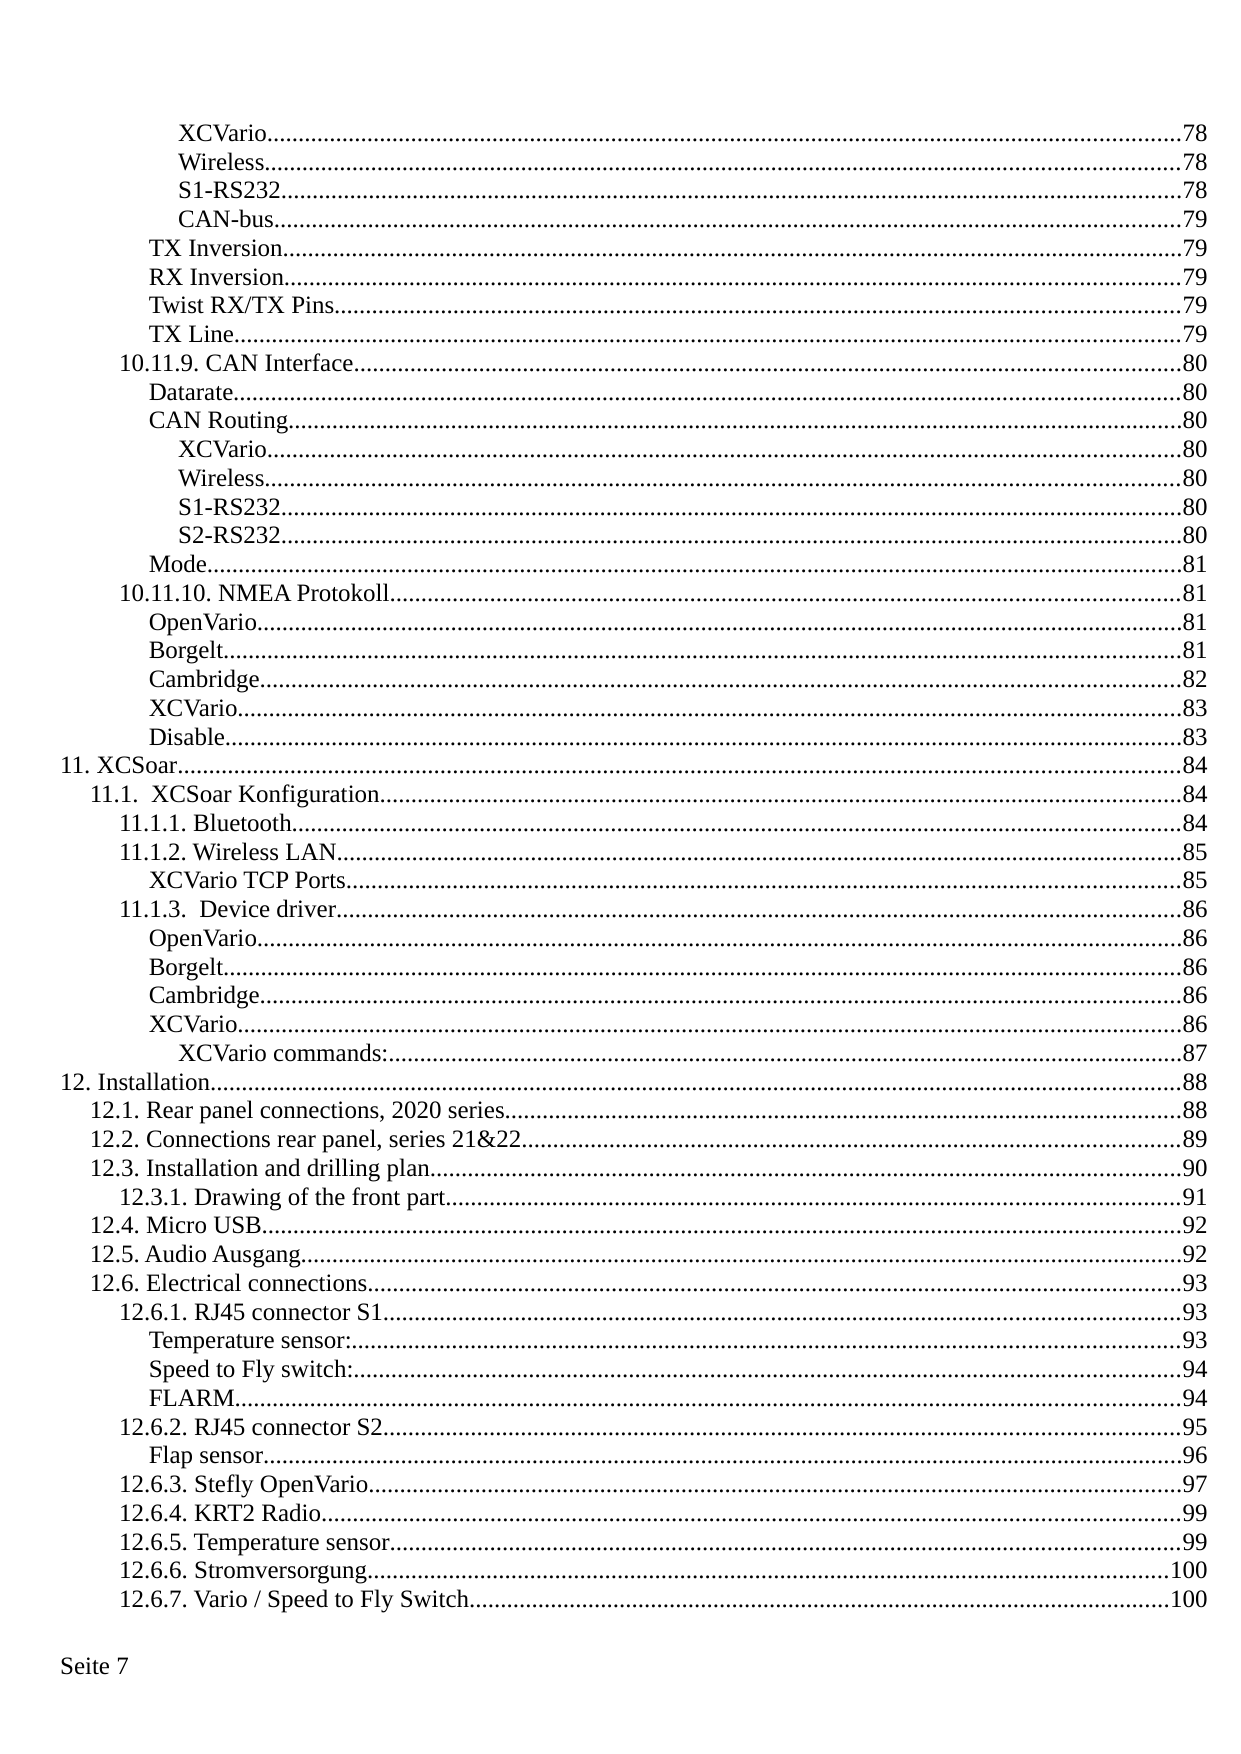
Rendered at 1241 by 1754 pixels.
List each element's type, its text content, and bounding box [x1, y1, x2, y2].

text TX Line 79 [148, 319, 1207, 348]
text Mode 81 [148, 549, 1207, 578]
text RX Inversion 79 [148, 262, 1207, 291]
text 12.1. Rear panel connections, 2020 series 88 [89, 1096, 1207, 1124]
text Flap sensor 96 [148, 1441, 1207, 1469]
text Cambridge 82 [148, 664, 1207, 693]
text 11.1.3. Device driver 86 [119, 894, 1207, 923]
text S1-RS232 78 [178, 176, 1207, 204]
text Temperature sensor: 93 [148, 1326, 1207, 1354]
text 12.3. Installation and drilling plan 90 [89, 1153, 1207, 1182]
text 12.5. Audio Ausgang 92 [89, 1239, 1207, 1268]
text CAN Routing 80 [148, 406, 1207, 434]
text 12.3.1. Drawing of the front part 91 [119, 1182, 1207, 1211]
text S1-RS232 80 [178, 492, 1207, 521]
text 10.11.10. NMEA Protokoll 81 [119, 578, 1207, 607]
text 12.6.3. Stefly OpenVario 97 [119, 1469, 1207, 1498]
text OpenVario 86 [148, 923, 1207, 952]
text Wireless 80 [178, 463, 1207, 492]
text Cambridge 86 [148, 981, 1207, 1009]
text 11. XCSoar 84 [60, 751, 1207, 779]
text XCVario 78 [178, 118, 1207, 147]
text 11.1. XCSoar Konfiguration 84 [89, 779, 1207, 808]
text XCVario 83 [148, 693, 1207, 722]
text XCVario TCP Ports 85 [148, 866, 1207, 894]
text 11.1.1. Bluetooth 84 [119, 808, 1207, 837]
text TX Inversion 79 [148, 233, 1207, 262]
text 12.6.1. RJ45 connector S1 93 [119, 1297, 1207, 1326]
text XCVario 86 [148, 1009, 1207, 1038]
text CAN-bus 79 [178, 204, 1207, 233]
text Speed to Fly switch: 94 [148, 1354, 1207, 1383]
text 12.6.7. Vario / Speed to Fly Switch 100 [119, 1584, 1207, 1613]
text Disable 83 [148, 722, 1207, 751]
text XCVario commands: 87 [178, 1038, 1207, 1067]
text OpenVario 81 [148, 607, 1207, 636]
text Wireless 78 [178, 147, 1207, 176]
text Twist RX/TX Pins 79 [148, 291, 1207, 319]
text 12.6.4. KRT2 Radio 99 [119, 1498, 1207, 1527]
text 12.6.6. Stromversorgung 100 [119, 1556, 1207, 1584]
text 12.4. Micro USB 92 [89, 1211, 1207, 1239]
text 12.6.5. Temperature sensor 99 [119, 1527, 1207, 1556]
text Borgelt 81 [148, 636, 1207, 664]
text 11.1.2. Wireless LAN 85 [119, 837, 1207, 866]
text Datarate 80 [148, 377, 1207, 406]
text 12.6. Electrical connections 93 [89, 1268, 1207, 1297]
text 12.2. Connections rear panel, series 21&22 89 [89, 1124, 1207, 1153]
text 12.6.2. RJ45 connector S2 95 [119, 1412, 1207, 1441]
text Borgelt 86 [148, 952, 1207, 981]
text XCVario 80 [178, 434, 1207, 463]
text 10.11.9. CAN Interface 80 [119, 348, 1207, 377]
text S2-RS232 80 [178, 521, 1207, 549]
text 12. Installation 88 [60, 1067, 1207, 1096]
text FLARM 94 [148, 1383, 1207, 1412]
